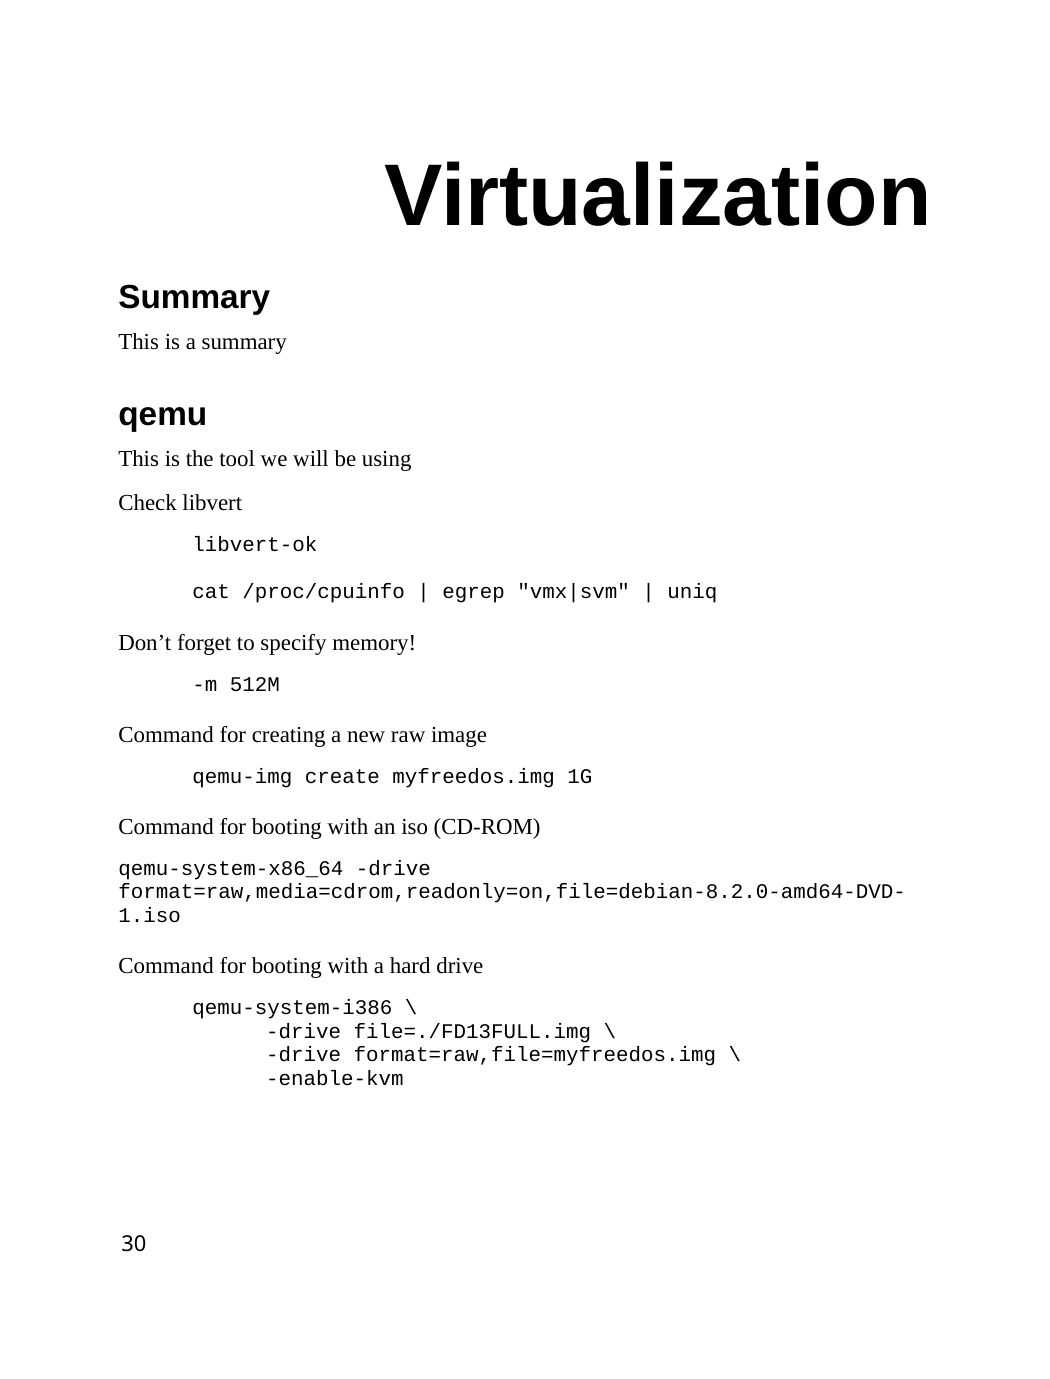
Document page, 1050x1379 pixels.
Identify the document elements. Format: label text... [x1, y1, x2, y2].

text -enable-kvm [192, 1068, 932, 1092]
text Command for booting with an iso (CD-ROM) [118, 813, 932, 839]
text This is a summary [118, 328, 932, 354]
subtitle Summary [118, 277, 932, 316]
text qemu-system-x86_64 -drive format=raw,media=cdrom,readonly=on,file=debian-8.2.0-amd64-DVD-1.iso [118, 858, 932, 929]
text This is the tool we will be using [118, 445, 932, 471]
subtitle qemu [118, 394, 932, 432]
text Check libvert [118, 489, 932, 516]
text qemu-img create myfreedos.img 1G [192, 766, 932, 789]
text Don’t forget to specify memory! [118, 629, 932, 655]
text -drive format=raw,file=myfreedos.img \ [192, 1044, 932, 1068]
text qemu-system-i386 \ [192, 997, 932, 1021]
text libvert-ok [192, 534, 932, 558]
text -m 512M [192, 674, 932, 697]
text cat /proc/cpuinfo | egrep "vmx|svm" | uniq [192, 582, 932, 605]
subtitle Virtualization [118, 143, 932, 244]
text Command for booting with a hard drive [118, 952, 932, 979]
text -drive file=./FD13FULL.img \ [192, 1021, 932, 1044]
text Command for creating a new raw image [118, 721, 932, 747]
